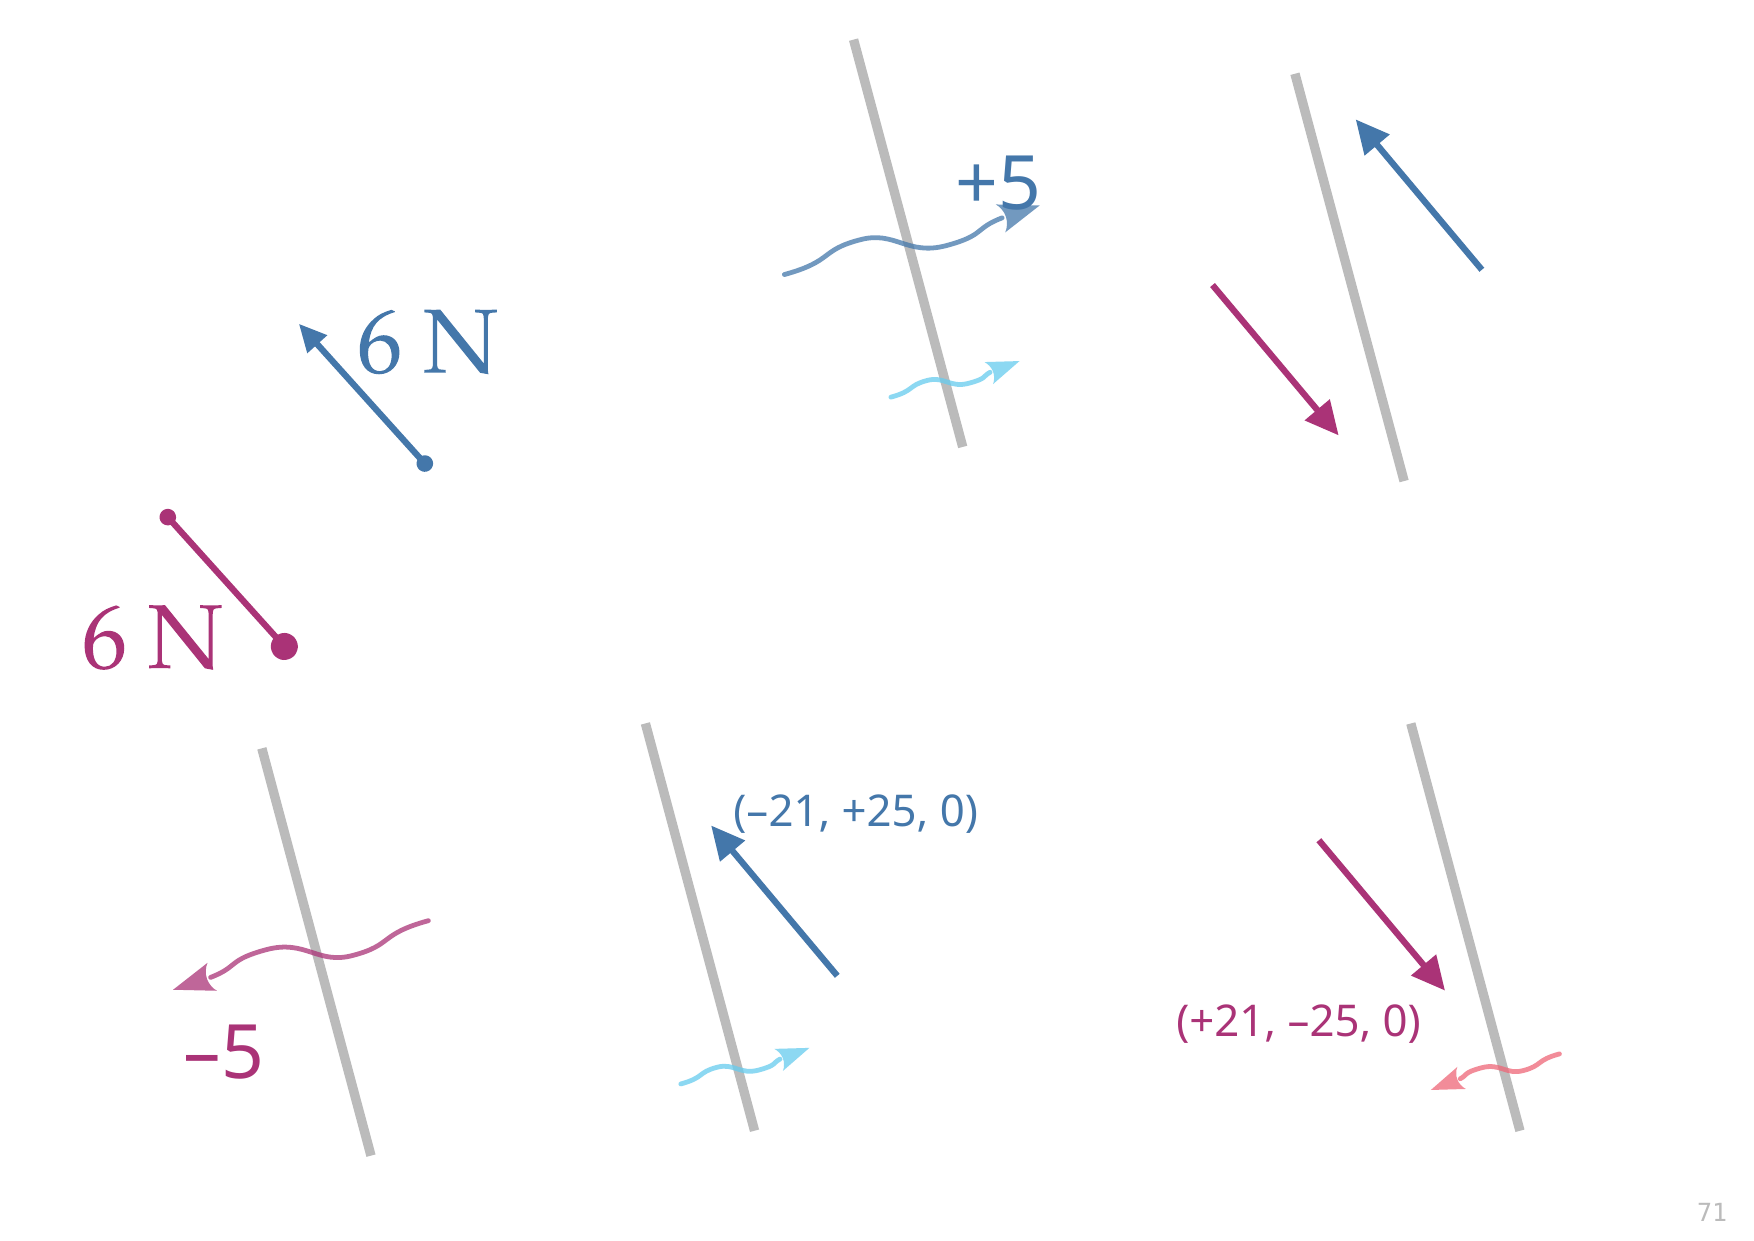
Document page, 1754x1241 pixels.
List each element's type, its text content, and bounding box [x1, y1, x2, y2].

text_box [149, 605, 222, 670]
text_box +5 [940, 121, 1054, 212]
text_box –5 [169, 990, 274, 1081]
text_box (+21, –25, 0) [1161, 982, 1423, 1049]
text_box [424, 309, 497, 375]
text_box (–21, +25, 0) [718, 771, 1007, 838]
text_box [359, 309, 400, 375]
text_box [84, 605, 125, 670]
